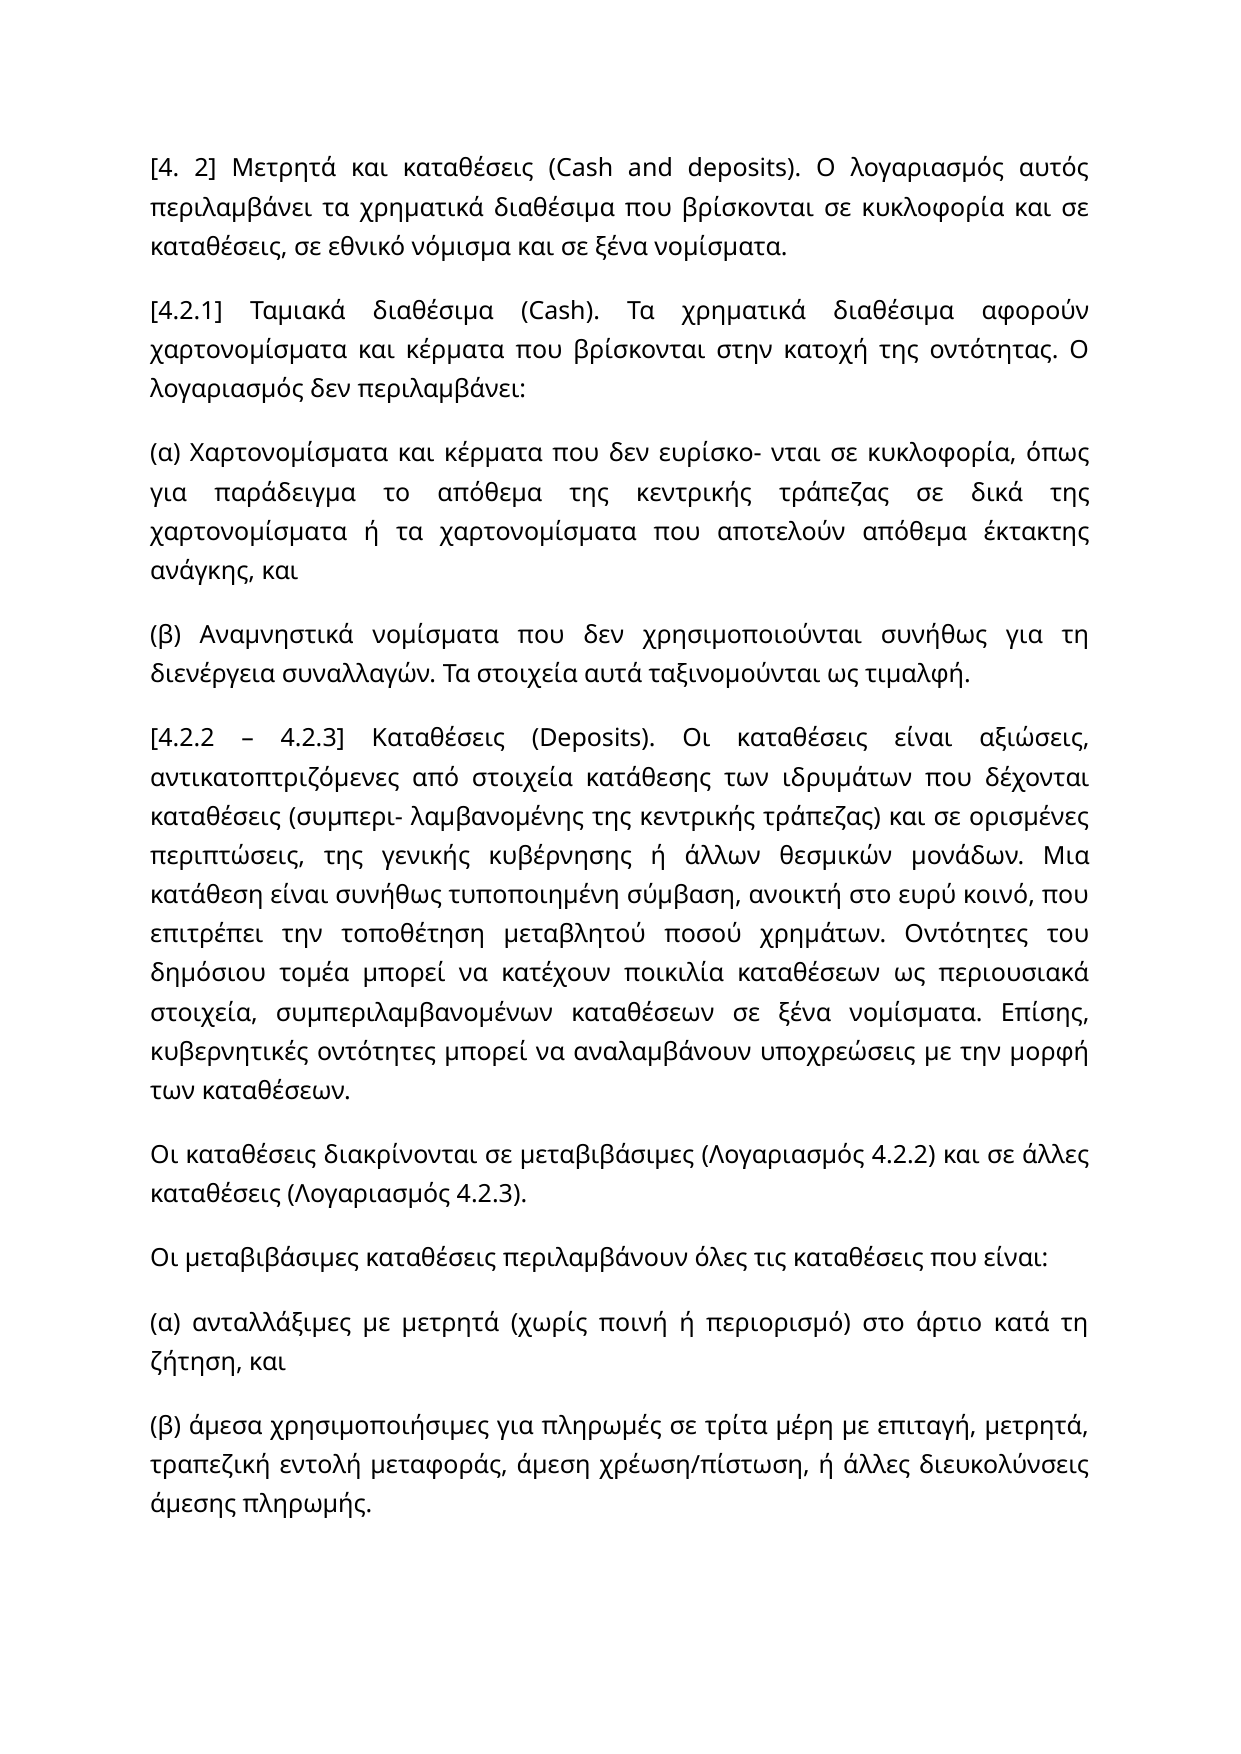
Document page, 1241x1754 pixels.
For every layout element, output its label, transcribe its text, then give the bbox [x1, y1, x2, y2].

text (β) άμεσα χρησιμοποιήσιμες για πληρωμές σε τρίτα μέρη με επιταγή, μετρητά, τραπεζική εντολή μεταφοράς, άμεση χρέωση/πίστωση, ή άλλες διευκολύνσεις άμεσης πληρωμής. [150, 1407, 1090, 1520]
text (α) ανταλλάξιμες με μετρητά (χωρίς ποινή ή περιορισμό) στο άρτιο κατά τη ζήτηση, και [150, 1304, 1090, 1377]
text (α) Χαρτονομίσματα και κέρματα που δεν ευρίσκο- νται σε κυκλοφορία, όπως για παράδειγμα το απόθεμα της κεντρικής τράπεζας σε δικά της χαρτονομίσματα ή τα χαρτονομίσματα που αποτελούν απόθεμα έκτακτης ανάγκης, και [150, 435, 1090, 587]
text Οι καταθέσεις διακρίνονται σε μεταβιβάσιμες (Λογαριασμός 4.2.2) και σε άλλες καταθέσεις (Λογαριασμός 4.2.3). [150, 1137, 1090, 1210]
text Οι μεταβιβάσιμες καταθέσεις περιλαμβάνουν όλες τις καταθέσεις που είναι: [150, 1240, 1090, 1274]
text [4. 2] Μετρητά και καταθέσεις (Cash and deposits). Ο λογαριασμός αυτός περιλαμβάνει τα χρηματικά διαθέσιμα που βρίσκονται σε κυκλοφορία και σε καταθέσεις, σε εθνικό νόμισμα και σε ξένα νομίσματα. [150, 150, 1090, 262]
text (β) Αναμνηστικά νομίσματα που δεν χρησιμοποιούνται συνήθως για τη διενέργεια συναλλαγών. Τα στοιχεία αυτά ταξινομούνται ως τιμαλφή. [150, 617, 1090, 690]
text [4.2.1] Ταμιακά διαθέσιμα (Cash). Τα χρηματικά διαθέσιμα αφορούν χαρτονομίσματα και κέρματα που βρίσκονται στην κατοχή της οντότητας. Ο λογαριασμός δεν περιλαμβάνει: [150, 292, 1090, 405]
text [4.2.2 – 4.2.3] Καταθέσεις (Deposits). Οι καταθέσεις είναι αξιώσεις, αντικατοπτριζόμενες από στοιχεία κατάθεσης των ιδρυμάτων που δέχονται καταθέσεις (συμπερι- λαμβανομένης της κεντρικής τράπεζας) και σε ορισμένες περιπτώσεις, της γενικής κυβέρνησης ή άλλων θεσμικών μονάδων. Μια κατάθεση είναι συνήθως τυποποιημένη σύμβαση, ανοικτή στο ευρύ κοινό, που επιτρέπει την τοποθέτηση μεταβλητού ποσού χρημάτων. Οντότητες του δημόσιου τομέα μπορεί να κατέχουν ποικιλία καταθέσεων ως περιουσιακά στοιχεία, συμπεριλαμβανομένων καταθέσεων σε ξένα νομίσματα. Επίσης, κυβερνητικές οντότητες μπορεί να αναλαμβάνουν υποχρεώσεις με την μορφή των καταθέσεων. [150, 720, 1090, 1107]
